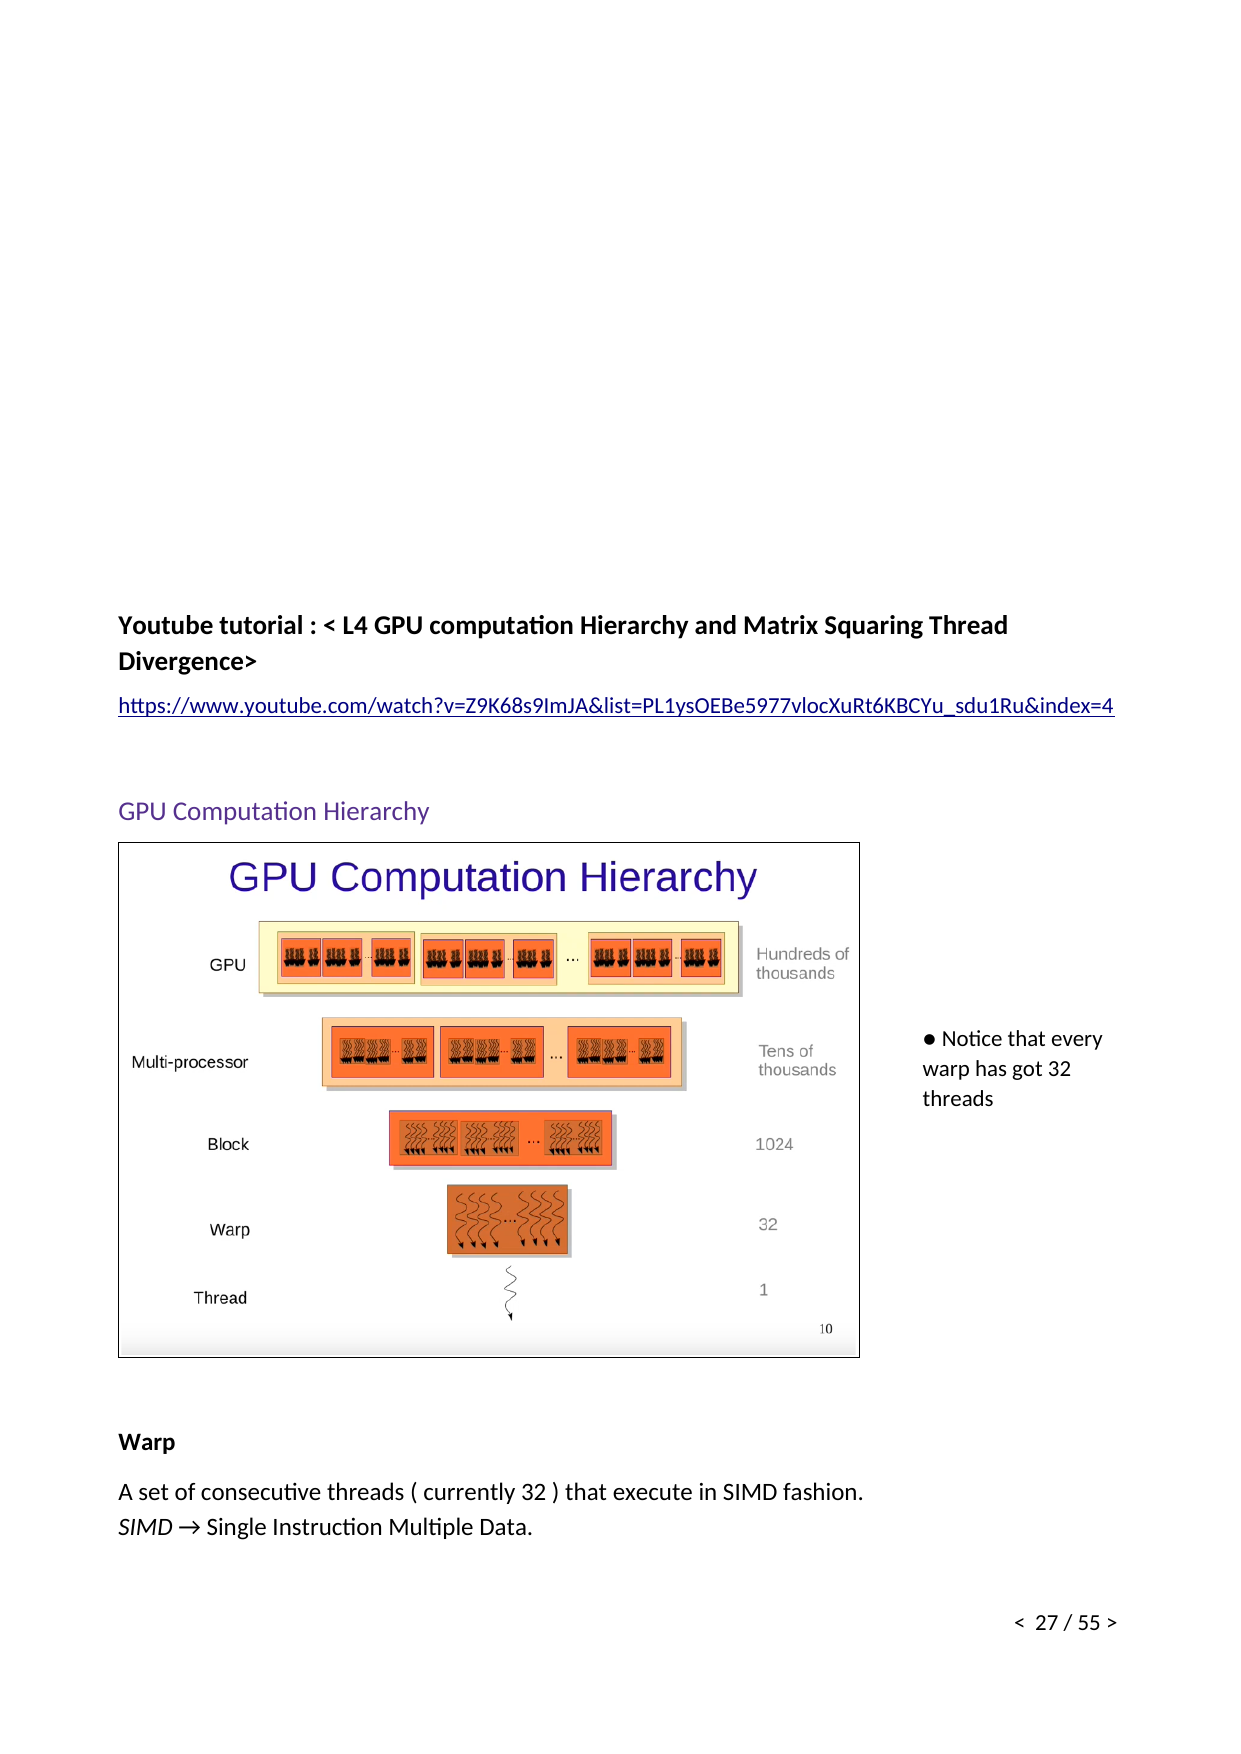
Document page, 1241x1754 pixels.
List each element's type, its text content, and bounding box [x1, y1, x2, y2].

text Warp [118, 1426, 1122, 1457]
subtitle Youtube tutorial : < L4 GPU computation Hierarchy and Matrix Squaring Thread Divergence> [118, 608, 1122, 677]
text https://www.youtube.com/watch?v=Z9K68s9ImJA&list=PL1ysOEBe5977vlocXuRt6KBCYu_sdu1Ru&index=4 [118, 692, 1122, 719]
text A set of consecutive threads ( currently 32 ) that execute in SIMD fashion. SIMD → Single Instruction Multiple Data. [118, 1476, 1122, 1541]
subtitle GPU Computation Hierarchy [118, 794, 1122, 827]
picture [121, 844, 856, 1355]
